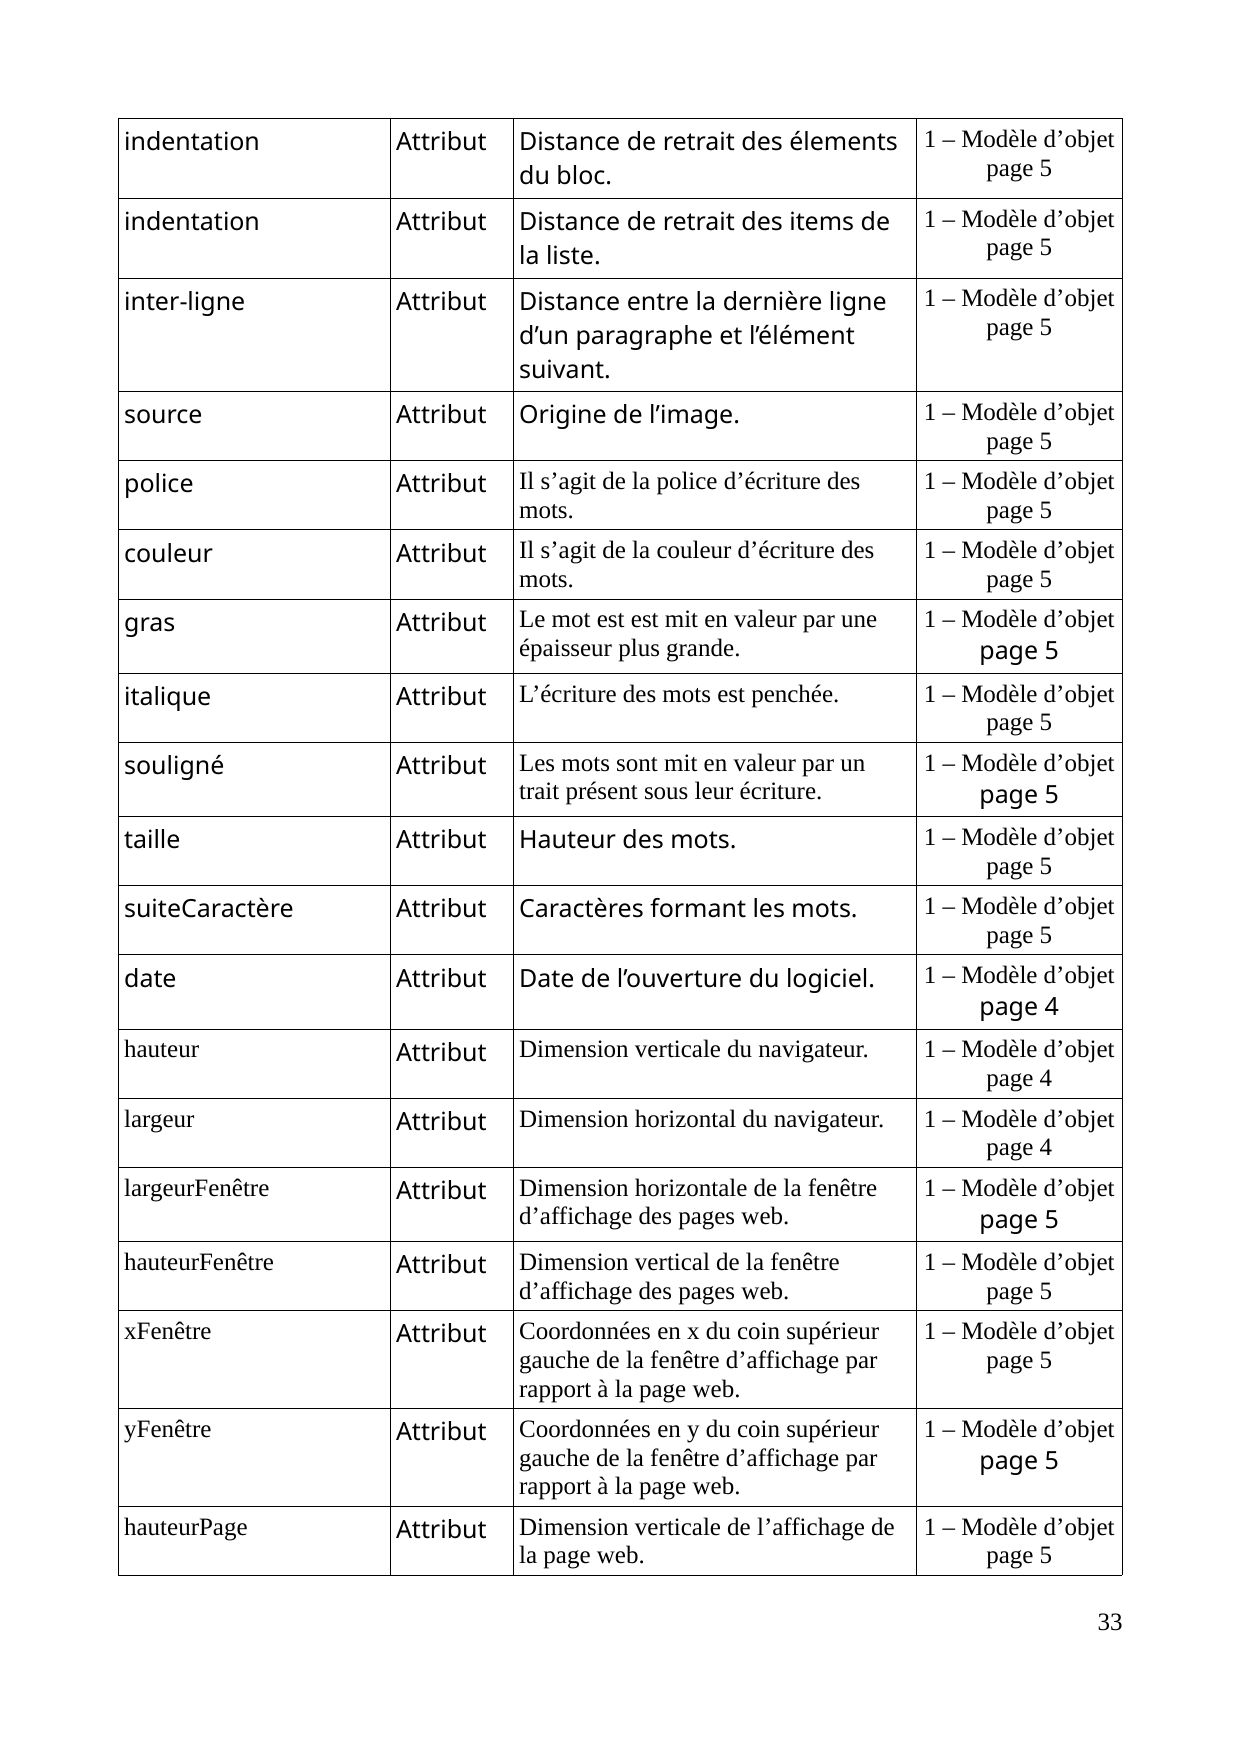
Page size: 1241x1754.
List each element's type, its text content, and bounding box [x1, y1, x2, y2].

table_cell indentation [119, 199, 390, 277]
table_cell Attribut [391, 674, 513, 742]
table_cell Coordonnées en y du coin supérieur gauche de la fenêtre d’affichage par rapport à la page web. [514, 1409, 916, 1506]
table_cell Attribut [391, 1168, 513, 1241]
table_cell date [119, 955, 390, 1029]
table_cell indentation [119, 119, 390, 198]
table_cell 1 – Modèle d’objet page 5 [917, 1168, 1122, 1241]
table_cell Attribut [391, 392, 513, 460]
table_cell Attribut [391, 600, 513, 673]
table_cell yFenêtre [119, 1409, 390, 1506]
table_cell Attribut [391, 119, 513, 198]
table_cell Dimension horizontale de la fenêtre d’affichage des pages web. [514, 1168, 916, 1241]
table_cell 1 – Modèle d’objet page 5 [917, 392, 1122, 460]
table_cell 1 – Modèle d’objet page 5 [917, 199, 1122, 277]
table_cell 1 – Modèle d’objet page 5 [917, 817, 1122, 885]
table_cell Distance de retrait des élements du bloc. [514, 119, 916, 198]
table_cell 1 – Modèle d’objet page 5 [917, 279, 1122, 391]
table_cell 1 – Modèle d’objet page 5 [917, 1507, 1122, 1575]
table_cell Attribut [391, 461, 513, 529]
table_cell Il s’agit de la police d’écriture des mots. [514, 461, 916, 529]
table_cell Attribut [391, 817, 513, 885]
table_cell 1 – Modèle d’objet page 5 [917, 119, 1122, 198]
table_cell 1 – Modèle d’objet page 4 [917, 955, 1122, 1029]
table_cell largeur [119, 1099, 390, 1167]
table_cell hauteurFenêtre [119, 1242, 390, 1310]
table_cell Dimension verticale de l’affichage de la page web. [514, 1507, 916, 1575]
table_cell Coordonnées en x du coin supérieur gauche de la fenêtre d’affichage par rapport à la page web. [514, 1311, 916, 1408]
table_cell Attribut [391, 1099, 513, 1167]
table_cell police [119, 461, 390, 529]
table_cell couleur [119, 530, 390, 598]
table_cell Date de l’ouverture du logiciel. [514, 955, 916, 1029]
table_cell Origine de l’image. [514, 392, 916, 460]
table_cell souligné [119, 743, 390, 816]
table_cell Hauteur des mots. [514, 817, 916, 885]
table_cell 1 – Modèle d’objet page 5 [917, 743, 1122, 816]
table_cell Il s’agit de la couleur d’écriture des mots. [514, 530, 916, 598]
table_cell inter-ligne [119, 279, 390, 391]
table_cell Les mots sont mit en valeur par un trait présent sous leur écriture. [514, 743, 916, 816]
table_cell Attribut [391, 279, 513, 391]
table_cell Caractères formant les mots. [514, 886, 916, 954]
table_cell 1 – Modèle d’objet page 5 [917, 530, 1122, 598]
table_cell italique [119, 674, 390, 742]
table_cell xFenêtre [119, 1311, 390, 1408]
table_cell Attribut [391, 1242, 513, 1310]
table_cell Dimension horizontal du navigateur. [514, 1099, 916, 1167]
table_cell 1 – Modèle d’objet page 4 [917, 1099, 1122, 1167]
table_cell Attribut [391, 1507, 513, 1575]
table_cell Attribut [391, 199, 513, 277]
table_cell 1 – Modèle d’objet page 5 [917, 886, 1122, 954]
table_cell hauteur [119, 1030, 390, 1098]
table_cell Attribut [391, 1409, 513, 1506]
table_cell 1 – Modèle d’objet page 4 [917, 1030, 1122, 1098]
table_cell 1 – Modèle d’objet page 5 [917, 1242, 1122, 1310]
table_cell 1 – Modèle d’objet page 5 [917, 1409, 1122, 1506]
table_cell suiteCaractère [119, 886, 390, 954]
table_cell source [119, 392, 390, 460]
table_cell Attribut [391, 955, 513, 1029]
table_cell 1 – Modèle d’objet page 5 [917, 674, 1122, 742]
table_cell L’écriture des mots est penchée. [514, 674, 916, 742]
table_cell 1 – Modèle d’objet page 5 [917, 461, 1122, 529]
table_cell Attribut [391, 1030, 513, 1098]
table_cell Distance de retrait des items de la liste. [514, 199, 916, 277]
table_cell gras [119, 600, 390, 673]
table_cell Attribut [391, 530, 513, 598]
table_cell Dimension vertical de la fenêtre d’affichage des pages web. [514, 1242, 916, 1310]
table_cell Attribut [391, 1311, 513, 1408]
table_cell taille [119, 817, 390, 885]
table_cell 1 – Modèle d’objet page 5 [917, 1311, 1122, 1408]
table_cell Le mot est est mit en valeur par une épaisseur plus grande. [514, 600, 916, 673]
table_cell hauteurPage [119, 1507, 390, 1575]
table_cell Attribut [391, 743, 513, 816]
table_cell 1 – Modèle d’objet page 5 [917, 600, 1122, 673]
table_cell largeurFenêtre [119, 1168, 390, 1241]
table_cell Attribut [391, 886, 513, 954]
table_cell Dimension verticale du navigateur. [514, 1030, 916, 1098]
table_cell Distance entre la dernière ligne d’un paragraphe et l’élément suivant. [514, 279, 916, 391]
